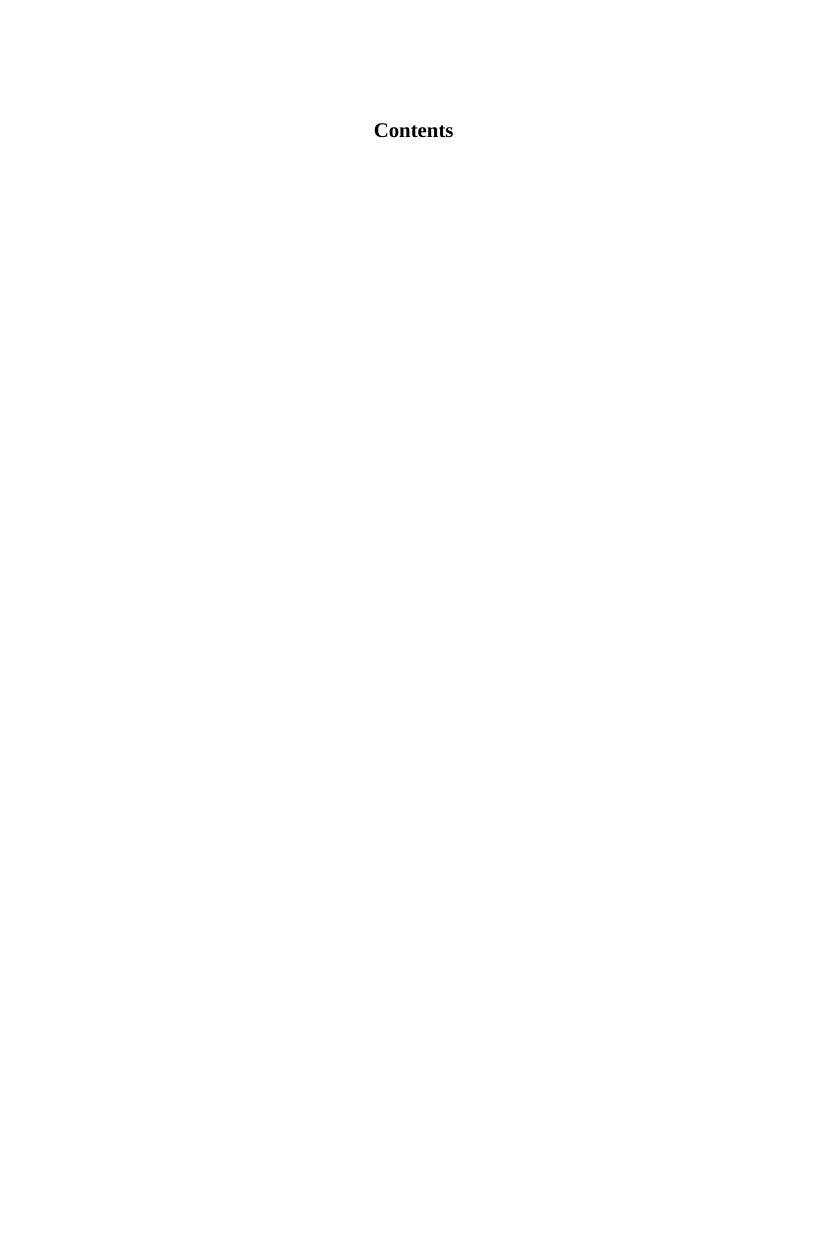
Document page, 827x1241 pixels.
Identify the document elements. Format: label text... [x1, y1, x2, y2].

text Contents [88, 118, 738, 142]
